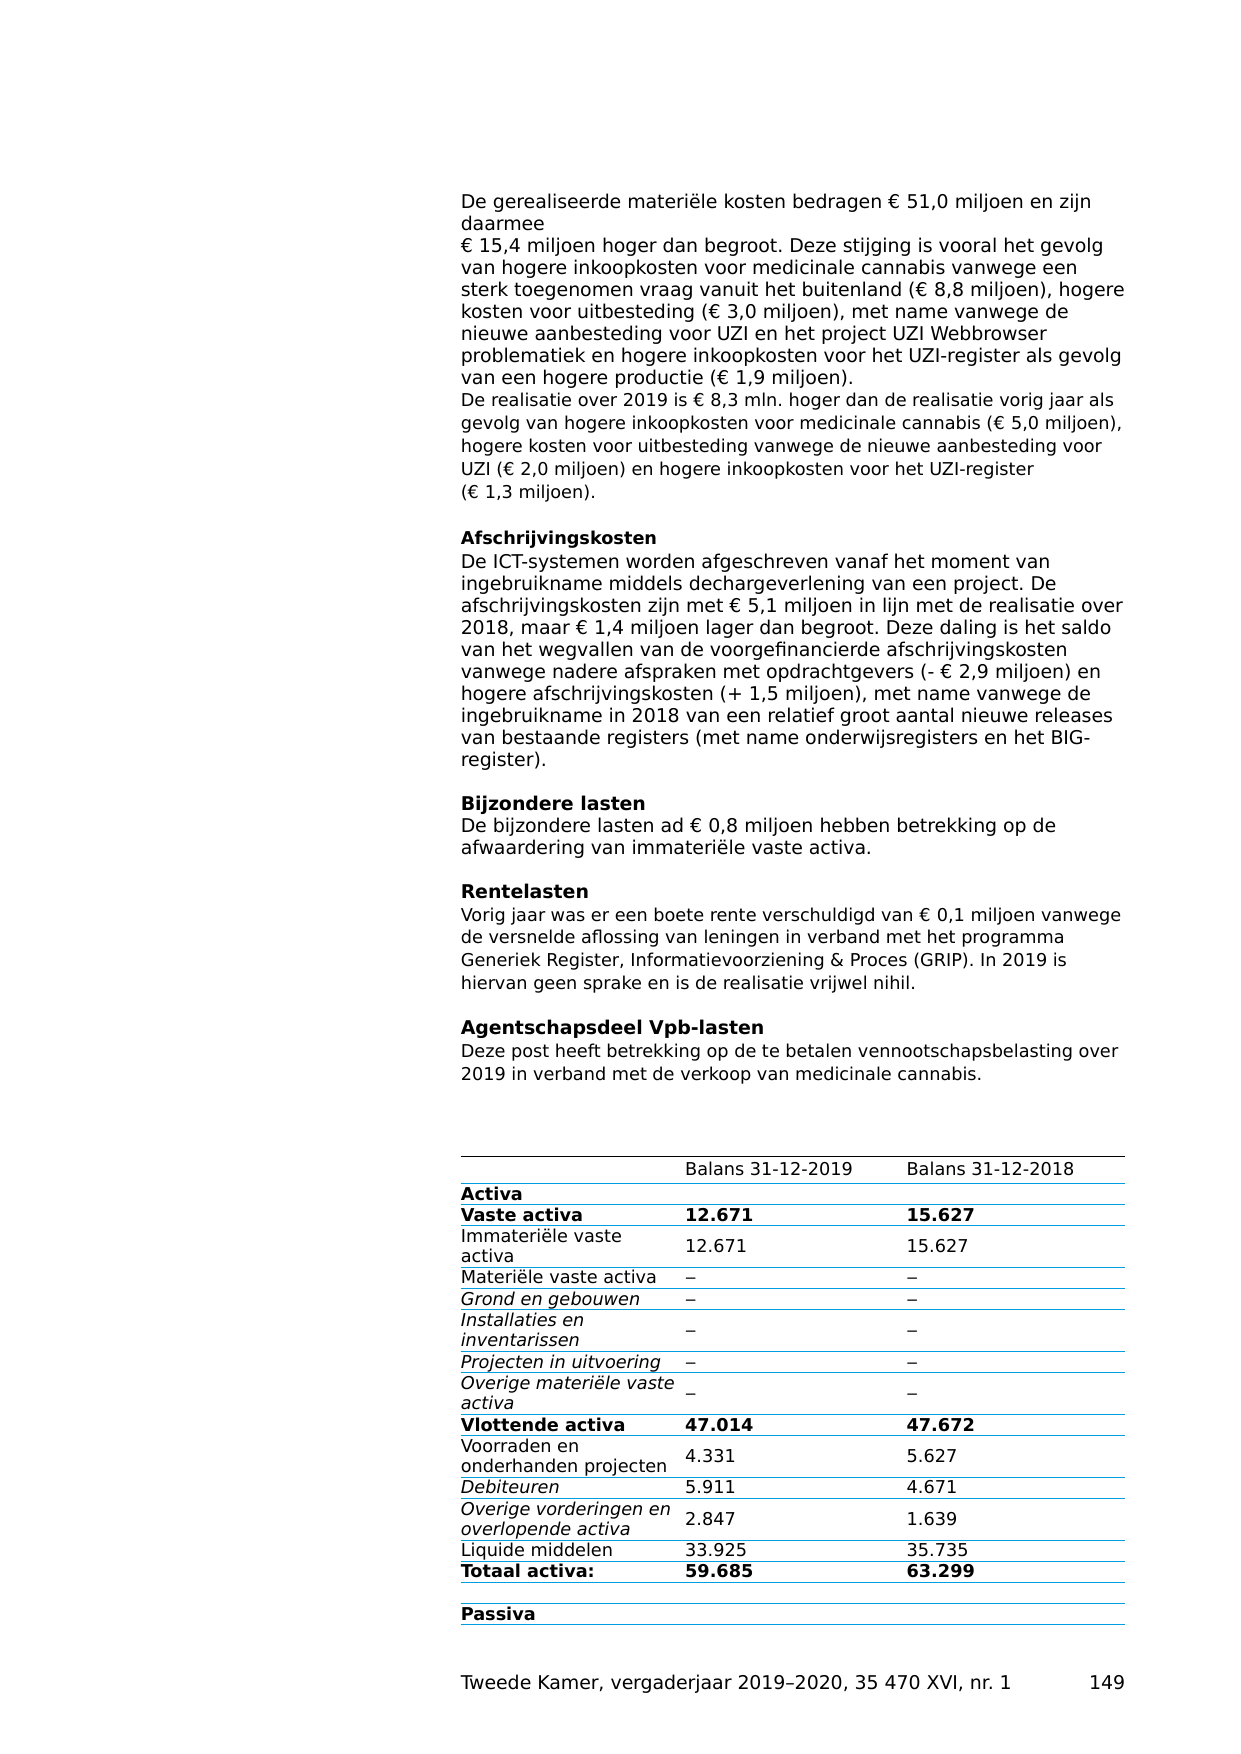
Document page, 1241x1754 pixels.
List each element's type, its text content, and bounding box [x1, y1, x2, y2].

table_cell ‒ [904, 1352, 1125, 1372]
table_cell Installaties en inventarissen [461, 1310, 682, 1351]
table_cell 15.627 [904, 1226, 1125, 1267]
table_cell [904, 1184, 1125, 1204]
table_cell 5.911 [682, 1478, 903, 1498]
table_cell 15.627 [904, 1205, 1125, 1225]
table_cell Passiva [461, 1604, 682, 1624]
table_cell 4.331 [682, 1436, 903, 1477]
text De realisatie over 2019 is € 8,3 mln. hoger dan de realisatie vorig jaar als gevolg van hogere inkoopkosten voor medicinale cannabis (€ 5,0 miljoen), hogere kosten voor uitbesteding vanwege de nieuwe aanbesteding voor UZI (€ 2,0 miljoen) en hogere inkoopkosten voor het UZI-register (€ 1,3 miljoen). [461, 388, 1125, 503]
table_cell Totaal activa: [461, 1562, 682, 1582]
table_cell ‒ [682, 1289, 903, 1309]
table_cell 5.627 [904, 1436, 1125, 1477]
text De bijzondere lasten ad € 0,8 miljoen hebben betrekking op de afwaardering van immateriële vaste activa. [461, 815, 1125, 859]
table_cell Materiële vaste activa [461, 1268, 682, 1288]
text Deze post heeft betrekking op de te betalen vennootschapsbelasting over 2019 in verband met de verkoop van medicinale cannabis. [461, 1039, 1125, 1085]
table_cell 63.299 [904, 1562, 1125, 1582]
table_cell [904, 1583, 1125, 1603]
table_cell Vaste activa [461, 1205, 682, 1225]
table_cell Voorraden en onderhanden projecten [461, 1436, 682, 1477]
table_cell ‒ [682, 1268, 903, 1288]
table_cell [682, 1583, 903, 1603]
text Vorig jaar was er een boete rente verschuldigd van € 0,1 miljoen vanwege de versnelde aflossing van leningen in verband met het programma Generiek Register, Informatievoorziening & Proces (GRIP). In 2019 is hiervan geen sprake en is de realisatie vrijwel nihil. [461, 903, 1125, 994]
table_cell 35.735 [904, 1541, 1125, 1561]
table_cell ‒ [904, 1310, 1125, 1351]
table_cell [461, 1157, 682, 1183]
table_cell Vlottende activa [461, 1415, 682, 1435]
table_cell [904, 1604, 1125, 1624]
table_cell Liquide middelen [461, 1541, 682, 1561]
table_cell 47.672 [904, 1415, 1125, 1435]
table_cell Balans 31-12-2019 [682, 1157, 903, 1183]
table_cell ‒ [904, 1289, 1125, 1309]
table_cell Activa [461, 1184, 682, 1204]
text Rentelasten [461, 859, 1125, 903]
table_cell 47.014 [682, 1415, 903, 1435]
text Afschrijvingskosten [461, 526, 1125, 549]
table_cell ‒ [682, 1310, 903, 1351]
table_cell 12.671 [682, 1205, 903, 1225]
table_cell 2.847 [682, 1499, 903, 1540]
text Agentschapsdeel Vpb-lasten [461, 1017, 1125, 1039]
table_cell Overige vorderingen en overlopende activa [461, 1499, 682, 1540]
table_cell 1.639 [904, 1499, 1125, 1540]
table_cell Balans 31-12-2018 [904, 1157, 1125, 1183]
table_cell ‒ [904, 1268, 1125, 1288]
table_cell ‒ [682, 1352, 903, 1372]
table_cell [682, 1604, 903, 1624]
text Bijzondere lasten [461, 793, 1125, 815]
table_cell ‒ [682, 1373, 903, 1414]
table_cell 12.671 [682, 1226, 903, 1267]
table_cell [682, 1184, 903, 1204]
table_cell ‒ [904, 1373, 1125, 1414]
table_cell Grond en gebouwen [461, 1289, 682, 1309]
table_cell Projecten in uitvoering [461, 1352, 682, 1372]
table_cell Overige materiële vaste activa [461, 1373, 682, 1414]
table_header Tabel 32 Balans van het baten-lastenagentschap CIBG per 31 december 2019 (bedragen x € 1.000) [461, 1108, 1125, 1156]
table_cell 59.685 [682, 1562, 903, 1582]
text € 15,4 miljoen hoger dan begroot. Deze stijging is vooral het gevolg van hogere inkoopkosten voor medicinale cannabis vanwege een sterk toegenomen vraag vanuit het buitenland (€ 8,8 miljoen), hogere kosten voor uitbesteding (€ 3,0 miljoen), met name vanwege de nieuwe aanbesteding voor UZI en het project UZI Webbrowser problematiek en hogere inkoopkosten voor het UZI-register als gevolg van een hogere productie (€ 1,9 miljoen). [461, 235, 1125, 388]
table_cell Immateriële vaste activa [461, 1226, 682, 1267]
table_cell Debiteuren [461, 1478, 682, 1498]
table_cell 4.671 [904, 1478, 1125, 1498]
text De gerealiseerde materiële kosten bedragen € 51,0 miljoen en zijn daarmee [461, 191, 1125, 235]
table_cell 33.925 [682, 1541, 903, 1561]
table_cell [461, 1583, 682, 1603]
text De ICT-systemen worden afgeschreven vanaf het moment van ingebruikname middels dechargeverlening van een project. De afschrijvingskosten zijn met € 5,1 miljoen in lijn met de realisatie over 2018, maar € 1,4 miljoen lager dan begroot. Deze daling is het saldo van het wegvallen van de voorgefinancierde afschrijvingskosten vanwege nadere afspraken met opdrachtgevers (- € 2,9 miljoen) en hogere afschrijvingskosten (+ 1,5 miljoen), met name vanwege de ingebruikname in 2018 van een relatief groot aantal nieuwe releases van bestaande registers (met name onderwijsregisters en het BIG-register). [461, 551, 1125, 793]
